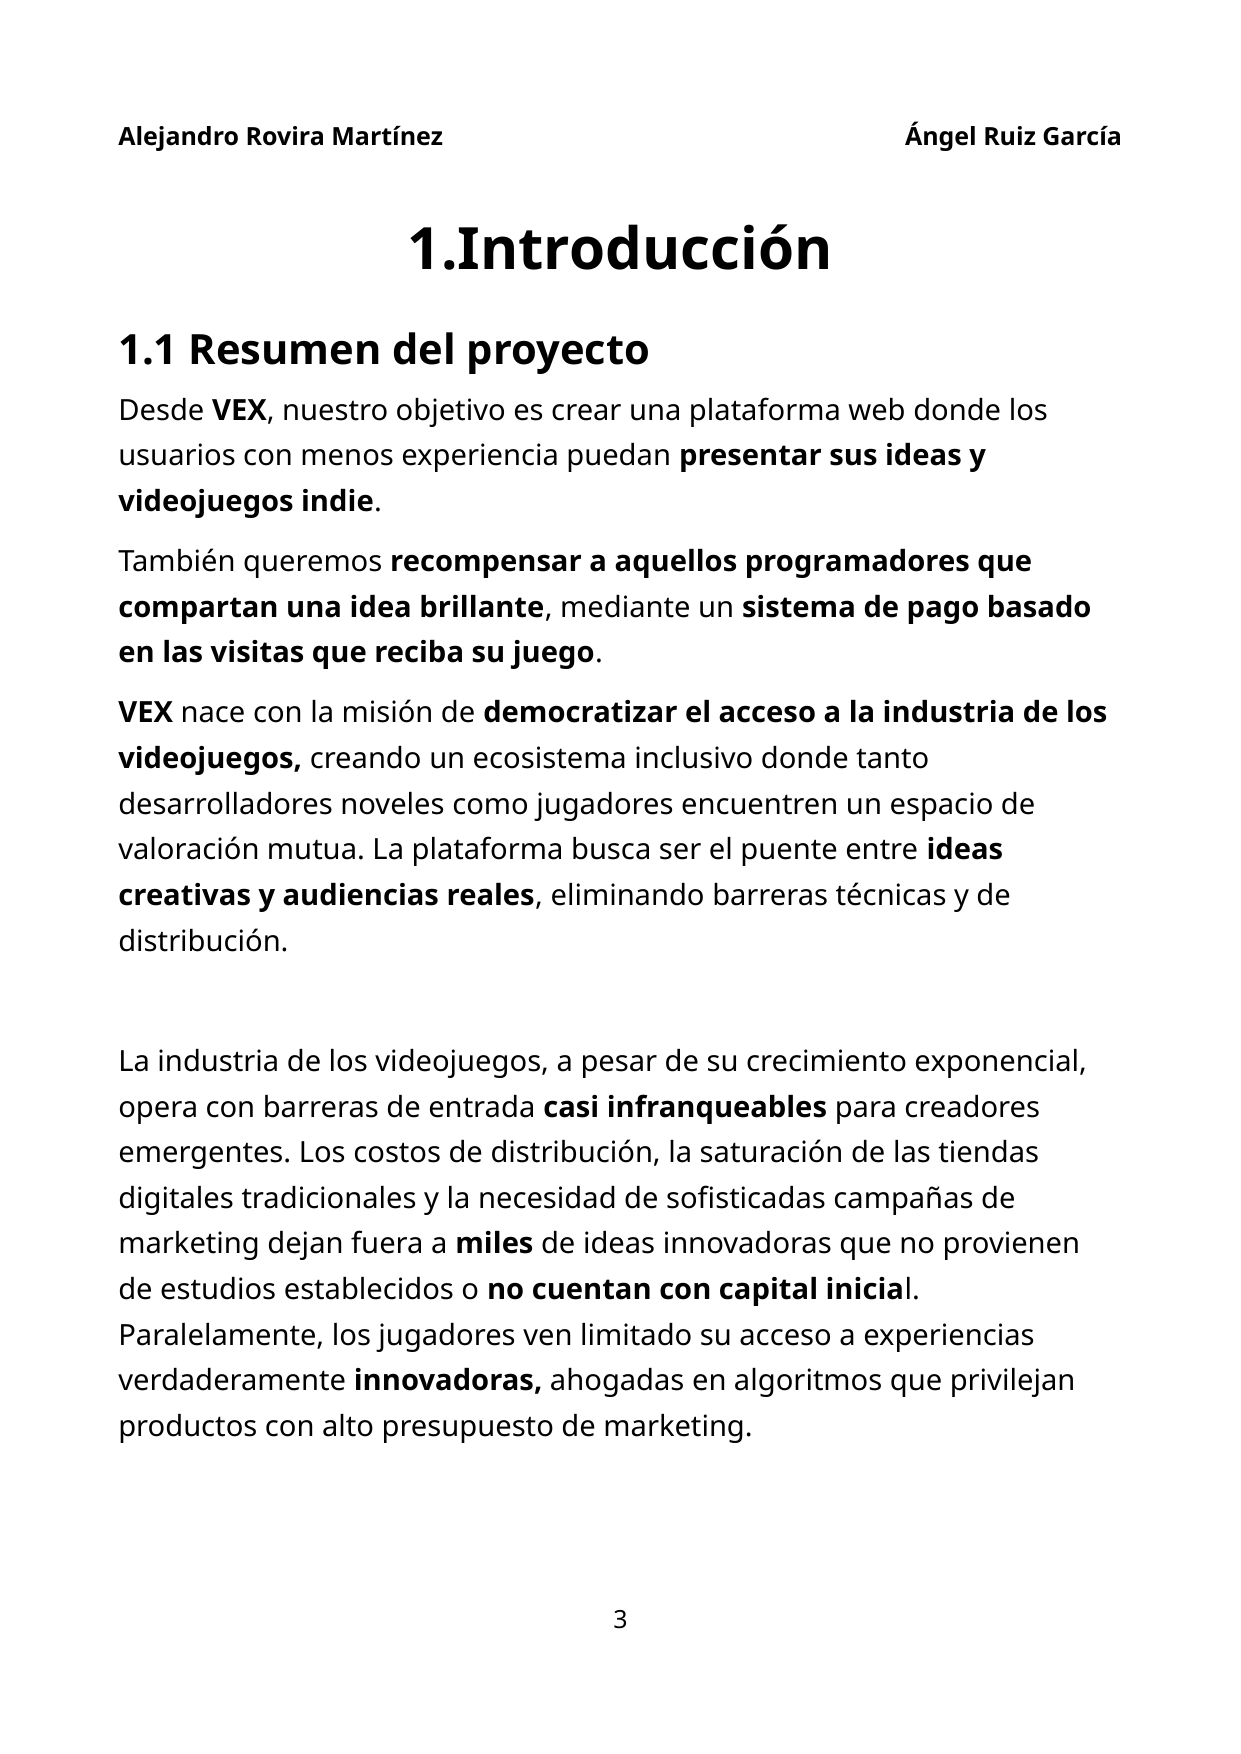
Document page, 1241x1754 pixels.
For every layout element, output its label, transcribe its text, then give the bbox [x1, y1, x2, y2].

text También queremos recompensar a aquellos programadores que compartan una idea brillante, mediante un sistema de pago basado en las visitas que reciba su juego. [118, 540, 1122, 671]
text Desde VEX, nuestro objetivo es crear una plataforma web donde los usuarios con menos experiencia puedan presentar sus ideas y videojuegos indie. [118, 389, 1122, 520]
subtitle 1.1 Resumen del proyecto [118, 319, 1122, 376]
text La industria de los videojuegos, a pesar de su crecimiento exponencial, opera con barreras de entrada casi infranqueables para creadores emergentes. Los costos de distribución, la saturación de las tiendas digitales tradicionales y la necesidad de sofisticadas campañas de marketing dejan fuera a miles de ideas innovadoras que no provienen de estudios establecidos o no cuentan con capital inicial. Paralelamente, los jugadores ven limitado su acceso a experiencias verdaderamente innovadoras, ahogadas en algoritmos que privilejan productos con alto presupuesto de marketing. [118, 1040, 1122, 1445]
subtitle 1.Introducción [118, 207, 1122, 286]
text VEX nace con la misión de democratizar el acceso a la industria de los videojuegos, creando un ecosistema inclusivo donde tanto desarrolladores noveles como jugadores encuentren un espacio de valoración mutua. La plataforma busca ser el puente entre ideas creativas y audiencias reales, eliminando barreras técnicas y de distribución. [118, 692, 1122, 959]
